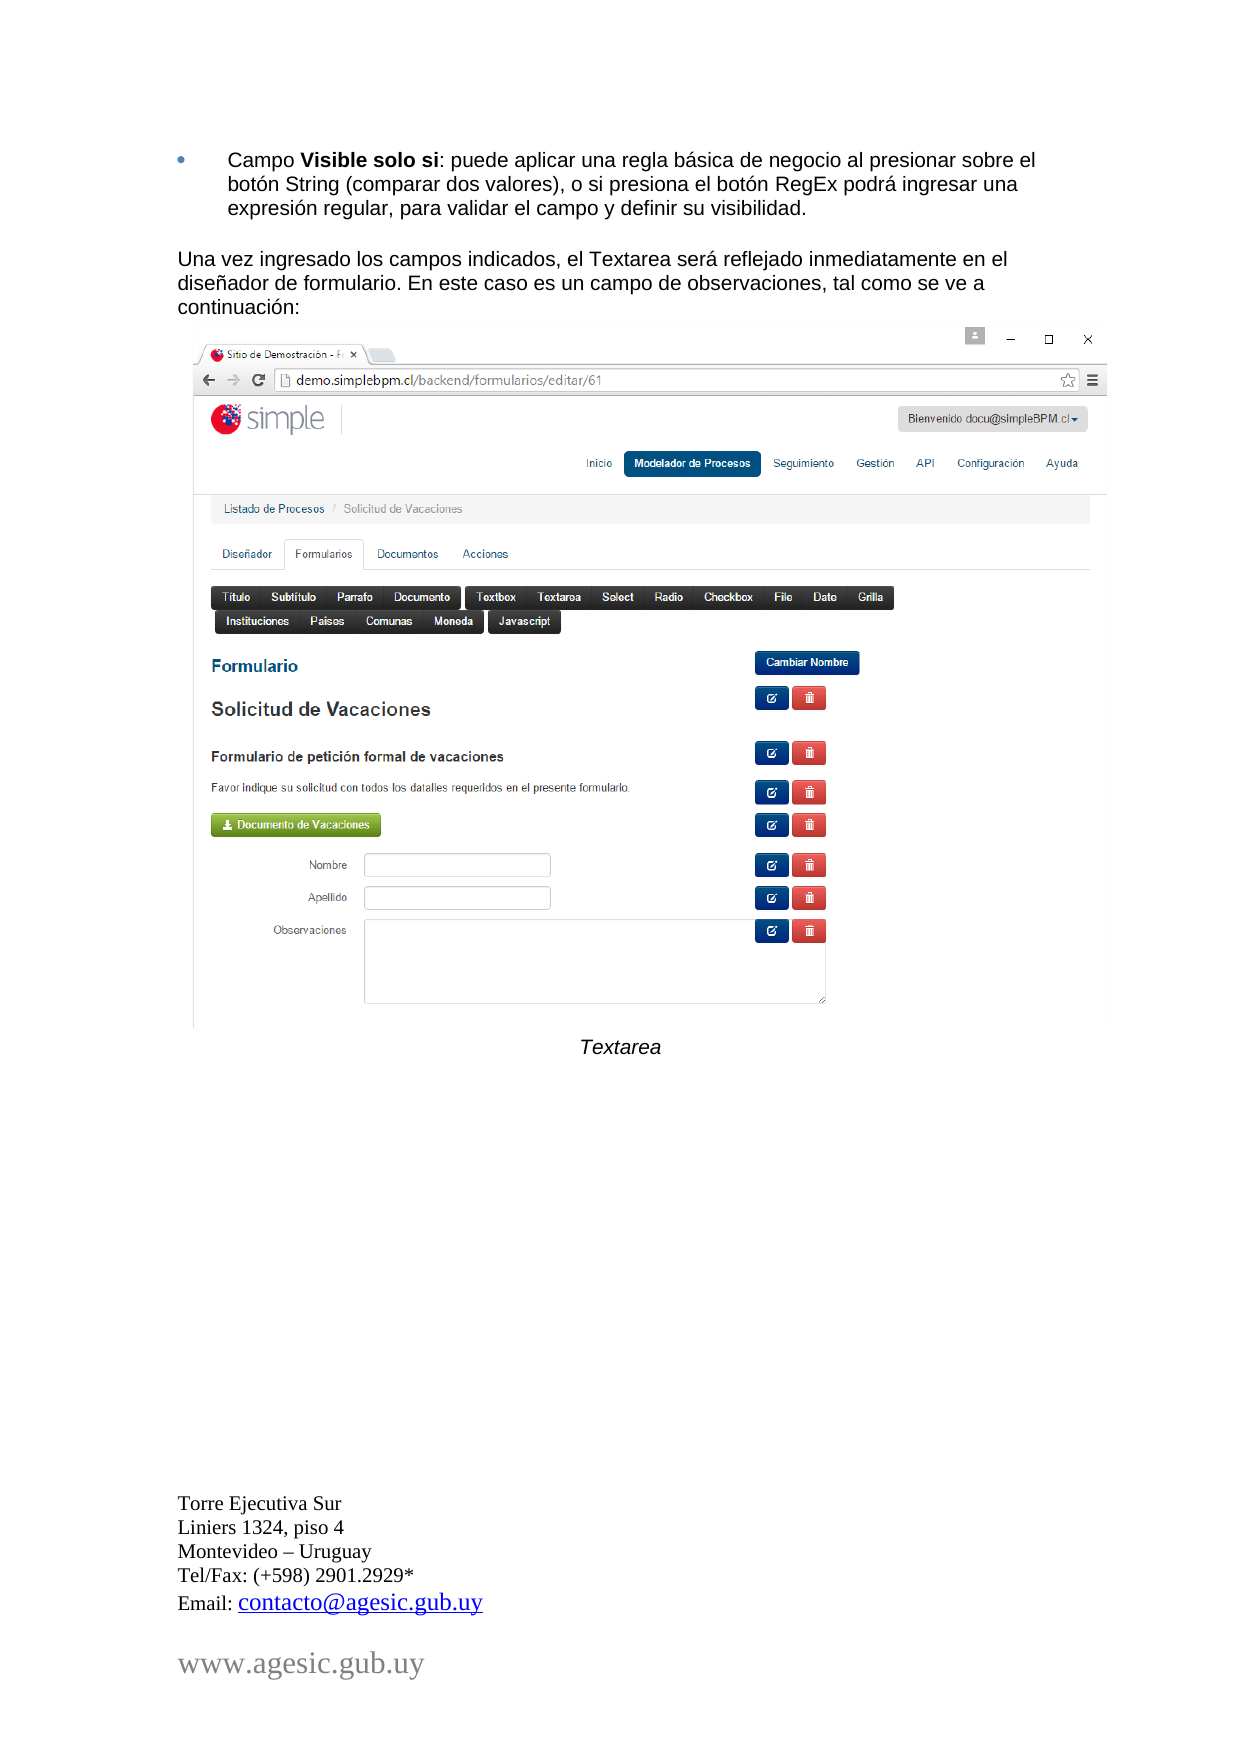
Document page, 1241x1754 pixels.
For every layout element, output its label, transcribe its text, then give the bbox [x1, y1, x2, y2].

list Campo Visible solo si: puede aplicar una regla básica de negocio al presionar sobre el botón String (comparar dos valores), o si presiona el botón RegEx podrá ingresar una expresión regular, para validar el campo y definir su visibilidad. [177, 148, 1063, 219]
picture [192, 326, 1108, 1028]
text Una vez ingresado los campos indicados, el Textarea será reflejado inmediatamente en el diseñador de formulario. En este caso es un campo de observaciones, tal como se ve a continuación: [177, 247, 1063, 319]
text Textarea [177, 1035, 1063, 1059]
